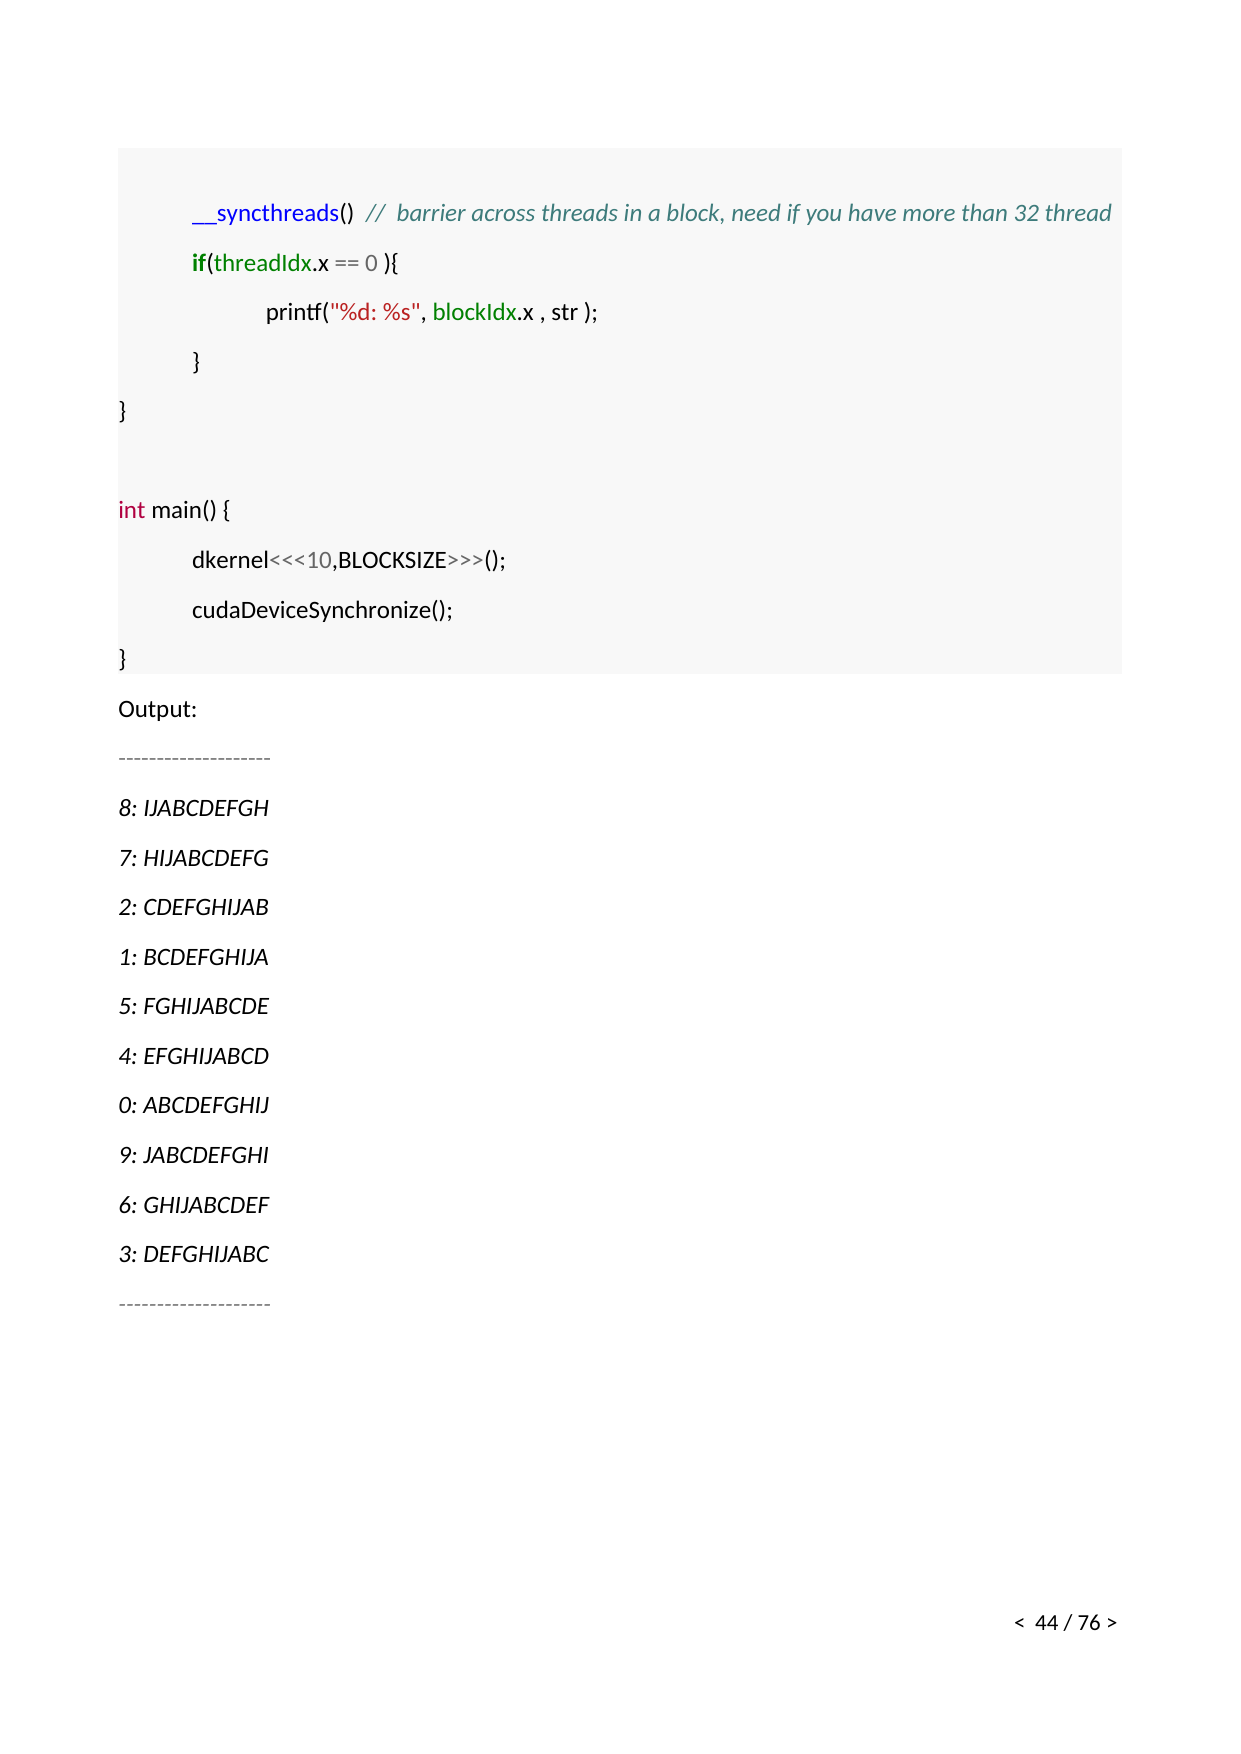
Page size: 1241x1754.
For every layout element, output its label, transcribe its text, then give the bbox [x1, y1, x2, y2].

text 6: GHIJABCDEF [118, 1189, 1122, 1219]
text __syncthreads() // barrier across threads in a block, need if you have more than 32 thread [118, 197, 1122, 228]
text cudaDeviceSynchronize(); [118, 594, 1122, 624]
text dkernel<<<10,BLOCKSIZE>>>(); [118, 544, 1122, 575]
text } [118, 346, 1122, 376]
text -------------------- [118, 1288, 1122, 1318]
text } [118, 643, 1122, 674]
text 9: JABCDEFGHI [118, 1139, 1122, 1170]
text } [118, 396, 1122, 426]
text int main() { [118, 495, 1122, 525]
text if(threadIdx.x == 0 ){ [118, 247, 1122, 277]
text 0: ABCDEFGHIJ [118, 1090, 1122, 1120]
text 1: BCDEFGHIJA [118, 941, 1122, 971]
text 4: EFGHIJABCD [118, 1040, 1122, 1071]
text printf("%d: %s", blockIdx.x , str ); [118, 296, 1122, 327]
text 7: HIJABCDEFG [118, 842, 1122, 872]
text 2: CDEFGHIJAB [118, 891, 1122, 922]
text 5: FGHIJABCDE [118, 991, 1122, 1021]
text 8: IJABCDEFGH [118, 792, 1122, 823]
text 3: DEFGHIJABC [118, 1238, 1122, 1269]
text Output: [118, 693, 1122, 723]
text -------------------- [118, 743, 1122, 773]
